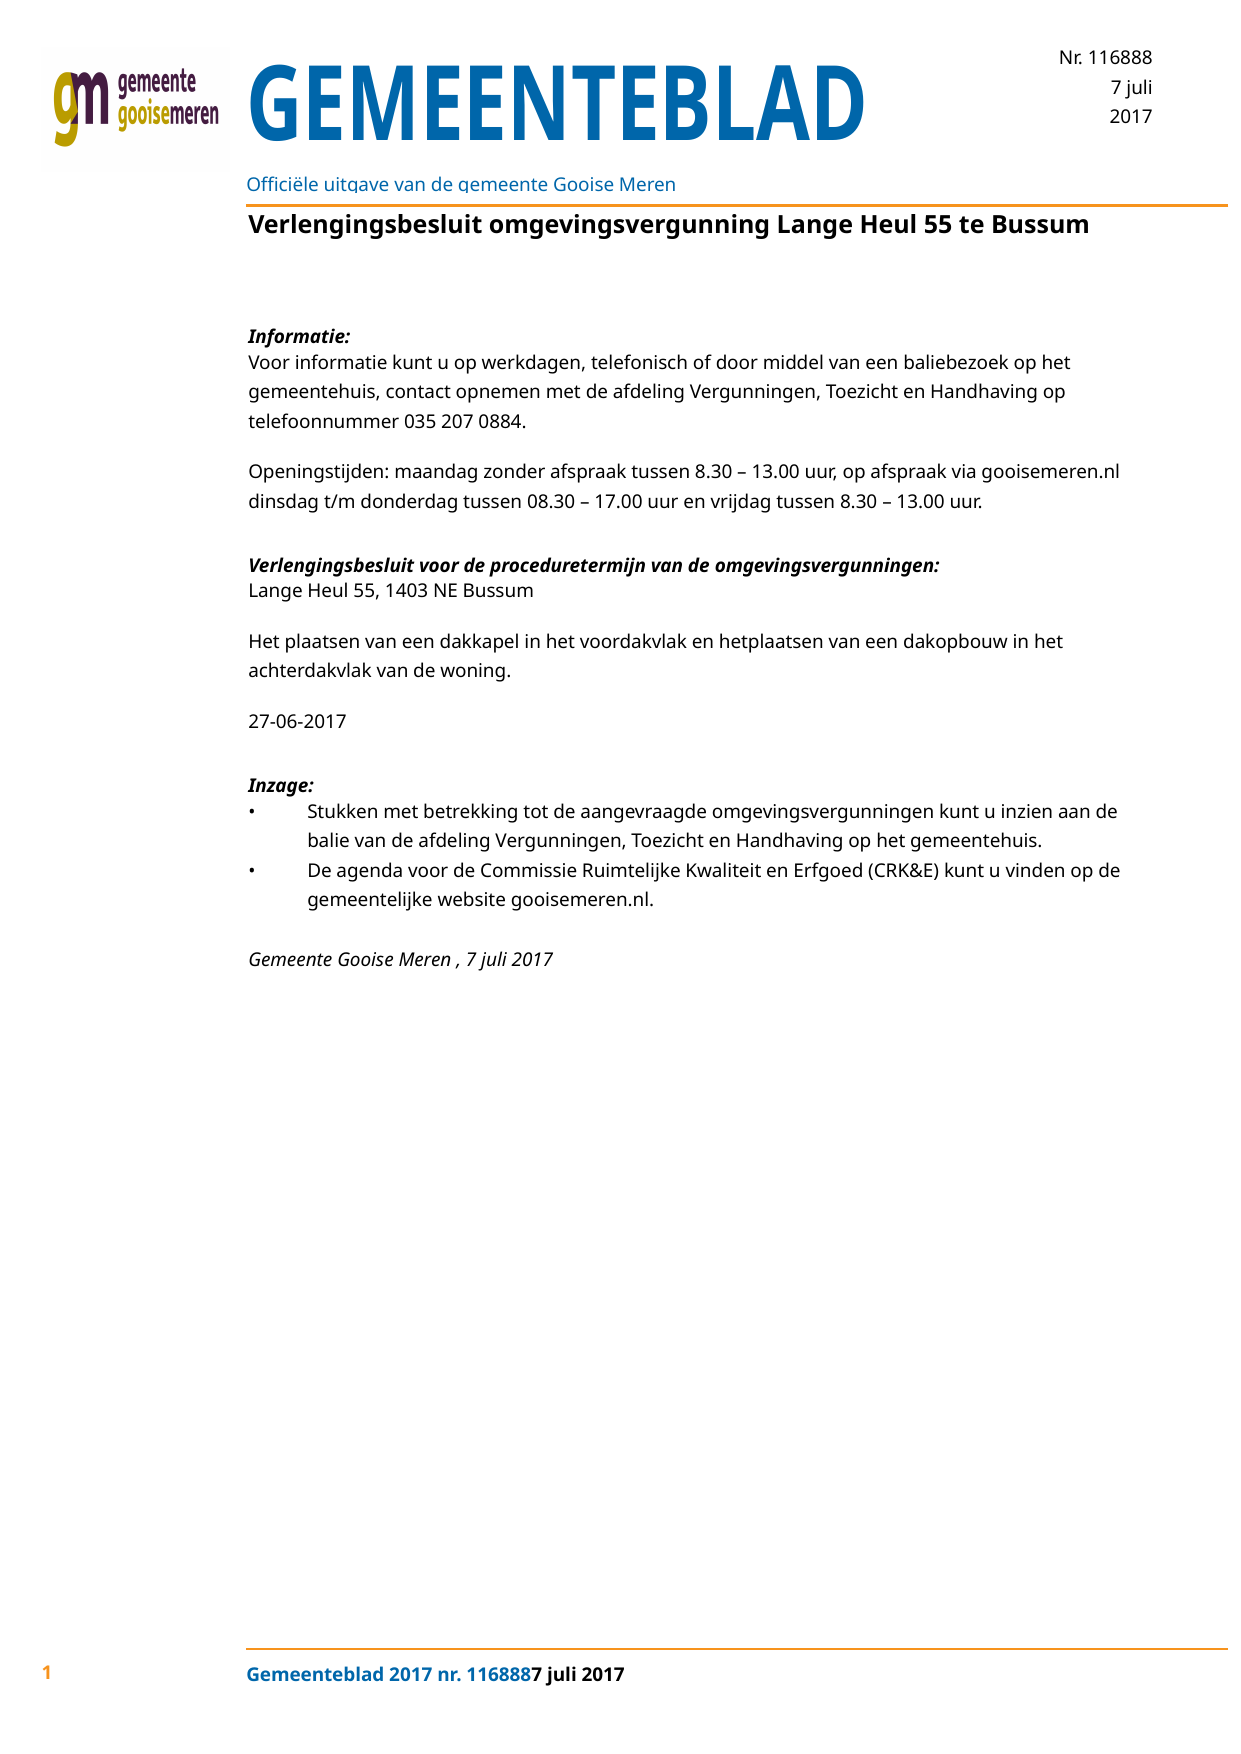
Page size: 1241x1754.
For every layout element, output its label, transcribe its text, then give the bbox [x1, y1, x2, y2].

text Gemeente Gooise Meren , 7 juli 2017 [248, 946, 1152, 971]
text Verlengingsbesluit voor de proceduretermijn van de omgevingsvergunningen: [248, 552, 1152, 578]
text Voor informatie kunt u op werkdagen, telefonisch of door middel van een baliebezoek op het gemeentehuis, contact opnemen met de afdeling Vergunningen, Toezicht en Handhaving op telefoonnummer 035 207 0884. [248, 349, 1152, 434]
text Lange Heul 55, 1403 NE Bussum [248, 578, 1152, 603]
text Informatie: [248, 323, 1152, 349]
list De agenda voor de Commissie Ruimtelijke Kwaliteit en Erfgoed (CRK&E) kunt u vinden op de gemeentelijke website gooisemeren.nl. [248, 857, 1152, 912]
list Stukken met betrekking tot de aangevraagde omgevingsvergunningen kunt u inzien aan de balie van de afdeling Vergunningen, Toezicht en Handhaving op het gemeentehuis. [248, 798, 1152, 853]
text Openingstijden: maandag zonder afspraak tussen 8.30 – 13.00 uur, op afspraak via gooisemeren.nl dinsdag t/m donderdag tussen 08.30 – 17.00 uur en vrijdag tussen 8.30 – 13.00 uur. [248, 458, 1152, 514]
text 27-06-2017 [248, 708, 1152, 734]
text Inzage: [248, 772, 1152, 798]
text Verlengingsbesluit omgevingsvergunning Lange Heul 55 te Bussum [248, 207, 1152, 241]
text Het plaatsen van een dakkapel in het voordakvlak en hetplaatsen van een dakopbouw in het achterdakvlak van de woning. [248, 628, 1152, 683]
picture [41, 47, 231, 172]
